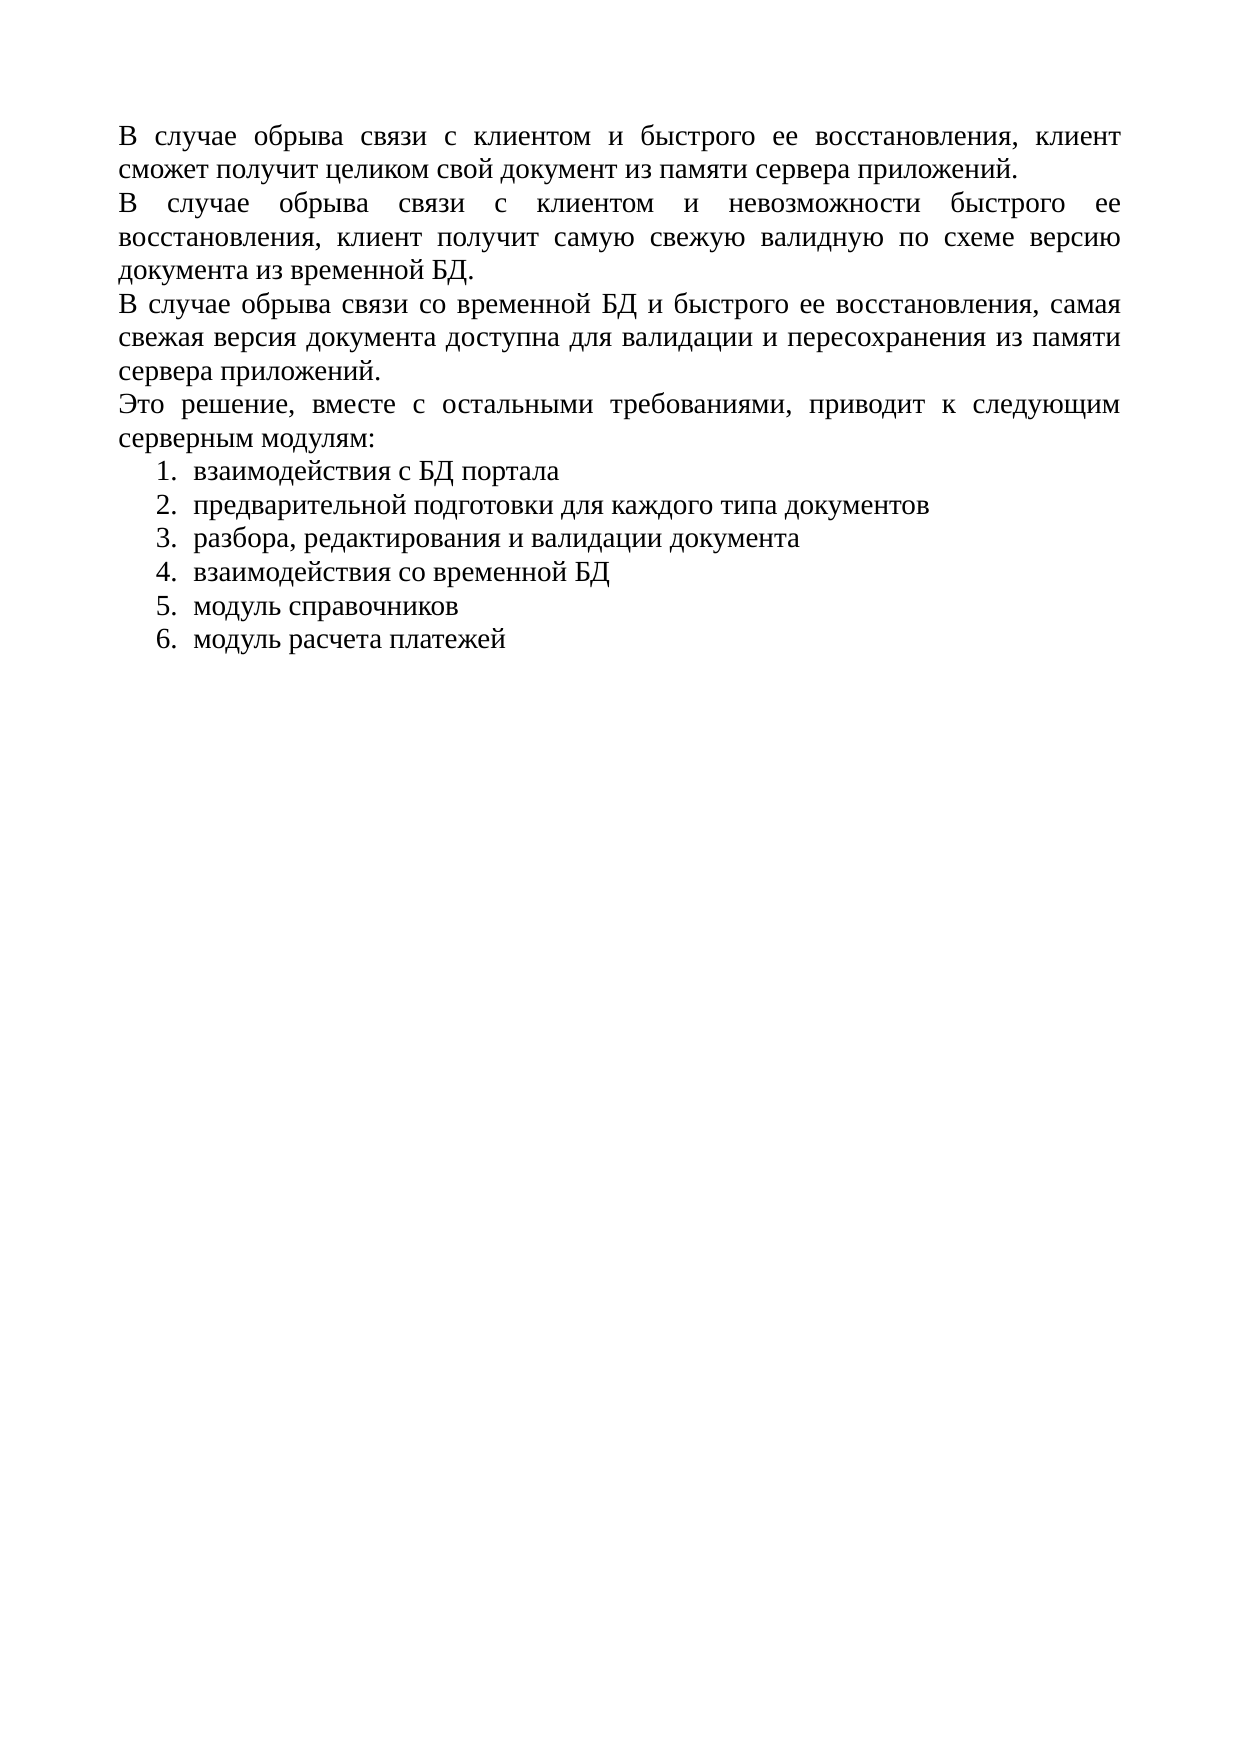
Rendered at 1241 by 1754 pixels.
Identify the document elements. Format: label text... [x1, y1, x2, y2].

list разбора, редактирования и валидации документа [156, 521, 1122, 554]
text В случае обрыва связи со временной БД и быстрого ее восстановления, самая свежая версия документа доступна для валидации и пересохранения из памяти сервера приложений. [118, 286, 1122, 386]
list взаимодействия со временной БД [156, 554, 1122, 588]
list модуль расчета платежей [156, 621, 1122, 655]
text В случае обрыва связи с клиентом и быстрого ее восстановления, клиент сможет получит целиком свой документ из памяти сервера приложений. [118, 118, 1122, 185]
text Это решение, вместе с остальными требованиями, приводит к следующим серверным модулям: [118, 386, 1122, 453]
list модуль справочников [156, 588, 1122, 621]
list взаимодействия с БД портала [156, 453, 1122, 487]
text В случае обрыва связи с клиентом и невозможности быстрого ее восстановления, клиент получит самую свежую валидную по схеме версию документа из временной БД. [118, 185, 1122, 286]
list предварительной подготовки для каждого типа документов [156, 487, 1122, 521]
